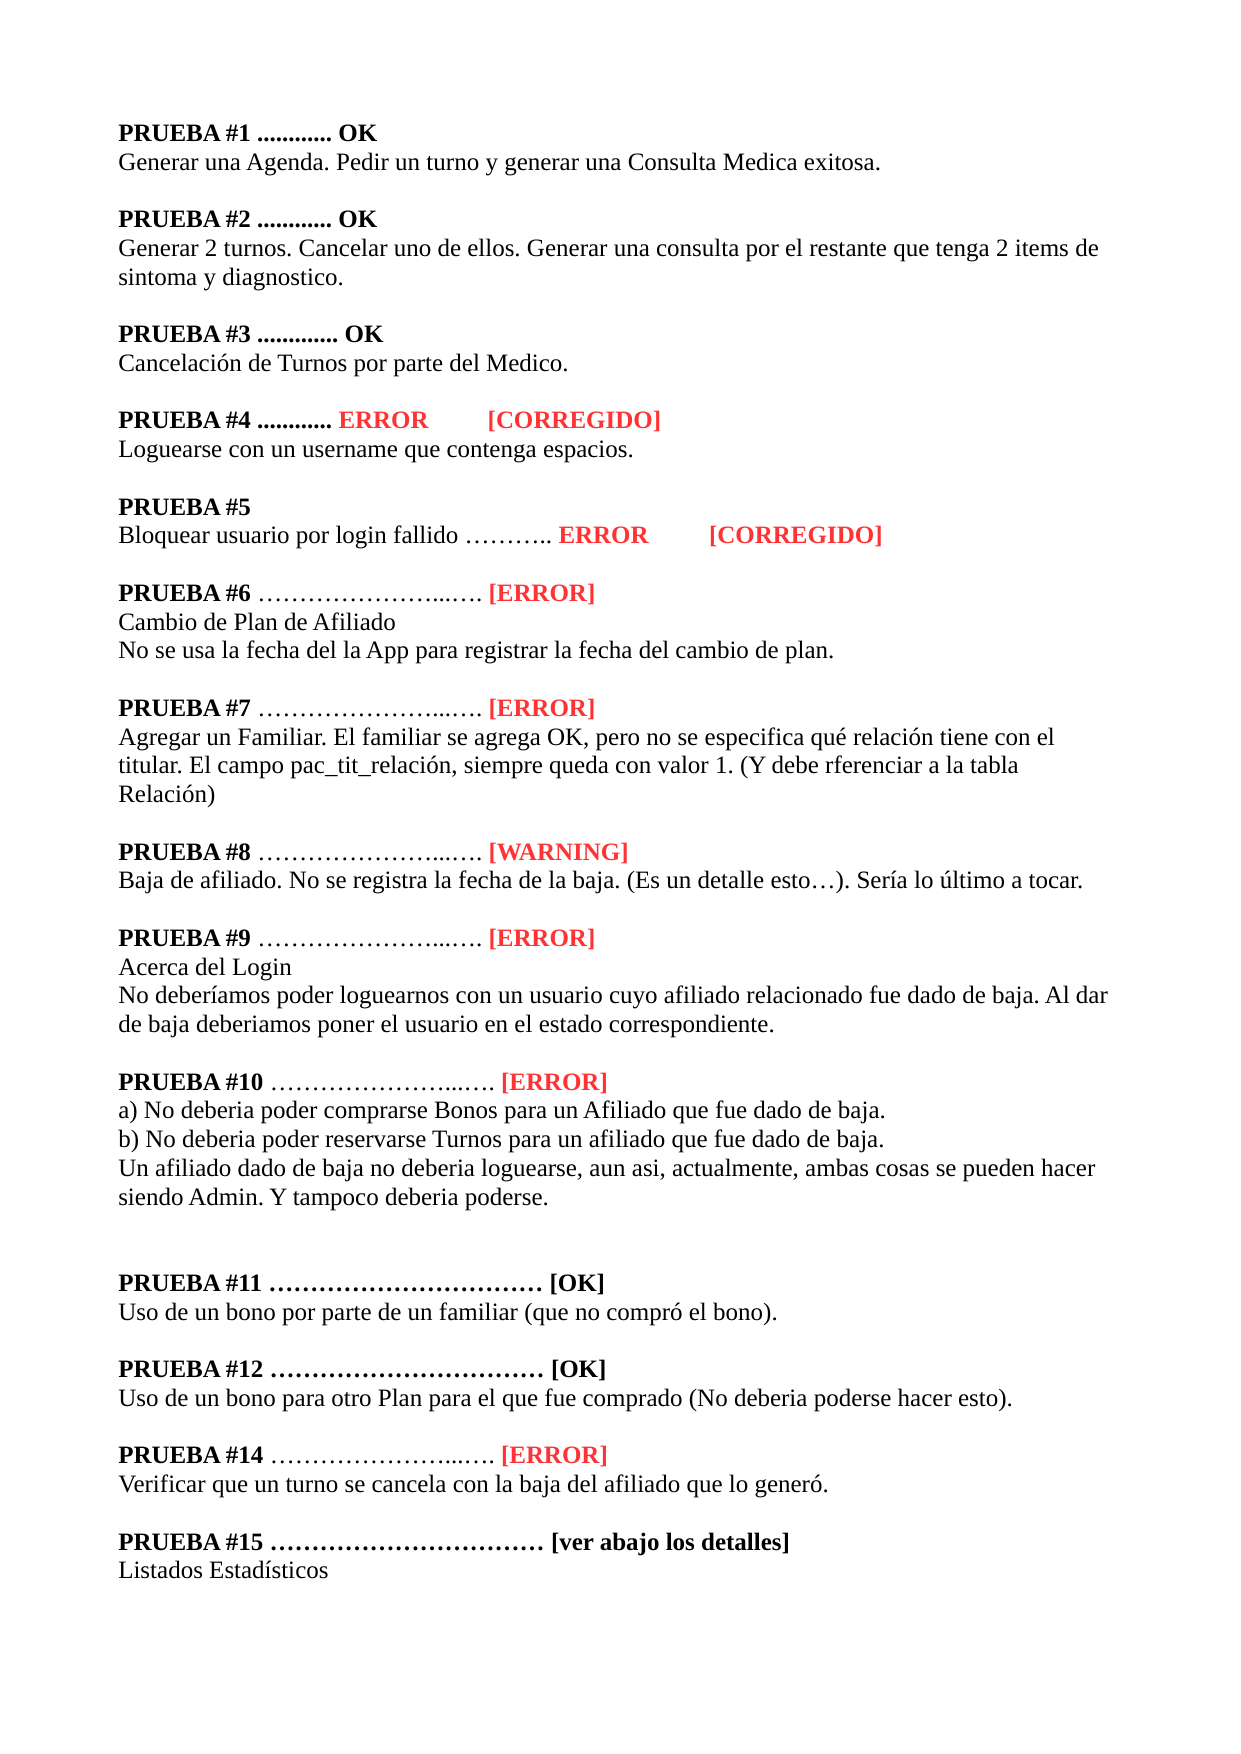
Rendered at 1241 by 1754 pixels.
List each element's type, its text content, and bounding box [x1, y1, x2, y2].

text Baja de afiliado. No se registra la fecha de la baja. (Es un detalle esto…). Sería lo último a tocar. [118, 866, 1122, 894]
text No se usa la fecha del la App para registrar la fecha del cambio de plan. [118, 636, 1122, 664]
text PRUEBA #12 …………………………… [OK] [118, 1354, 1122, 1383]
text Uso de un bono para otro Plan para el que fue comprado (No deberia poderse hacer esto). [118, 1383, 1122, 1412]
text Loguearse con un username que contenga espacios. [118, 434, 1122, 463]
text Generar 2 turnos. Cancelar uno de ellos. Generar una consulta por el restante que tenga 2 items de sintoma y diagnostico. [118, 233, 1122, 291]
text PRUEBA #9 …………………...…. [ERROR] [118, 923, 1122, 952]
text Cambio de Plan de Afiliado [118, 607, 1122, 636]
text b) No deberia poder reservarse Turnos para un afiliado que fue dado de baja. [118, 1124, 1122, 1153]
text PRUEBA #14 …………………...…. [ERROR] [118, 1441, 1122, 1469]
text Generar una Agenda. Pedir un turno y generar una Consulta Medica exitosa. [118, 147, 1122, 176]
text PRUEBA #15 …………………………… [ver abajo los detalles] [118, 1527, 1122, 1556]
text PRUEBA #3 ............. OK [118, 319, 1122, 348]
text No deberíamos poder loguearnos con un usuario cuyo afiliado relacionado fue dado de baja. Al dar de baja deberiamos poner el usuario en el estado correspondiente. [118, 981, 1122, 1038]
text PRUEBA #1 ............ OK [118, 118, 1122, 147]
text Cancelación de Turnos por parte del Medico. [118, 348, 1122, 377]
text Listados Estadísticos [118, 1556, 1122, 1584]
text Agregar un Familiar. El familiar se agrega OK, pero no se especifica qué relación tiene con el titular. El campo pac_tit_relación, siempre queda con valor 1. (Y debe rferenciar a la tabla Relación) [118, 722, 1122, 808]
text PRUEBA #8 …………………...…. [WARNING] [118, 837, 1122, 866]
text PRUEBA #2 ............ OK [118, 204, 1122, 233]
text PRUEBA #7 …………………...…. [ERROR] [118, 693, 1122, 722]
text Un afiliado dado de baja no deberia loguearse, aun asi, actualmente, ambas cosas se pueden hacer siendo Admin. Y tampoco deberia poderse. [118, 1153, 1122, 1211]
text PRUEBA #6 …………………...…. [ERROR] [118, 578, 1122, 607]
text Uso de un bono por parte de un familiar (que no compró el bono). [118, 1297, 1122, 1326]
text PRUEBA #10 …………………...…. [ERROR] [118, 1067, 1122, 1096]
text Acerca del Login [118, 952, 1122, 981]
text Bloquear usuario por login fallido ……….. ERROR [CORREGIDO] [118, 521, 1122, 549]
text a) No deberia poder comprarse Bonos para un Afiliado que fue dado de baja. [118, 1096, 1122, 1124]
text PRUEBA #11 …………………………… [OK] [118, 1268, 1122, 1297]
text PRUEBA #4 ............ ERROR [CORREGIDO] [118, 406, 1122, 434]
text Verificar que un turno se cancela con la baja del afiliado que lo generó. [118, 1469, 1122, 1498]
text PRUEBA #5 [118, 492, 1122, 521]
